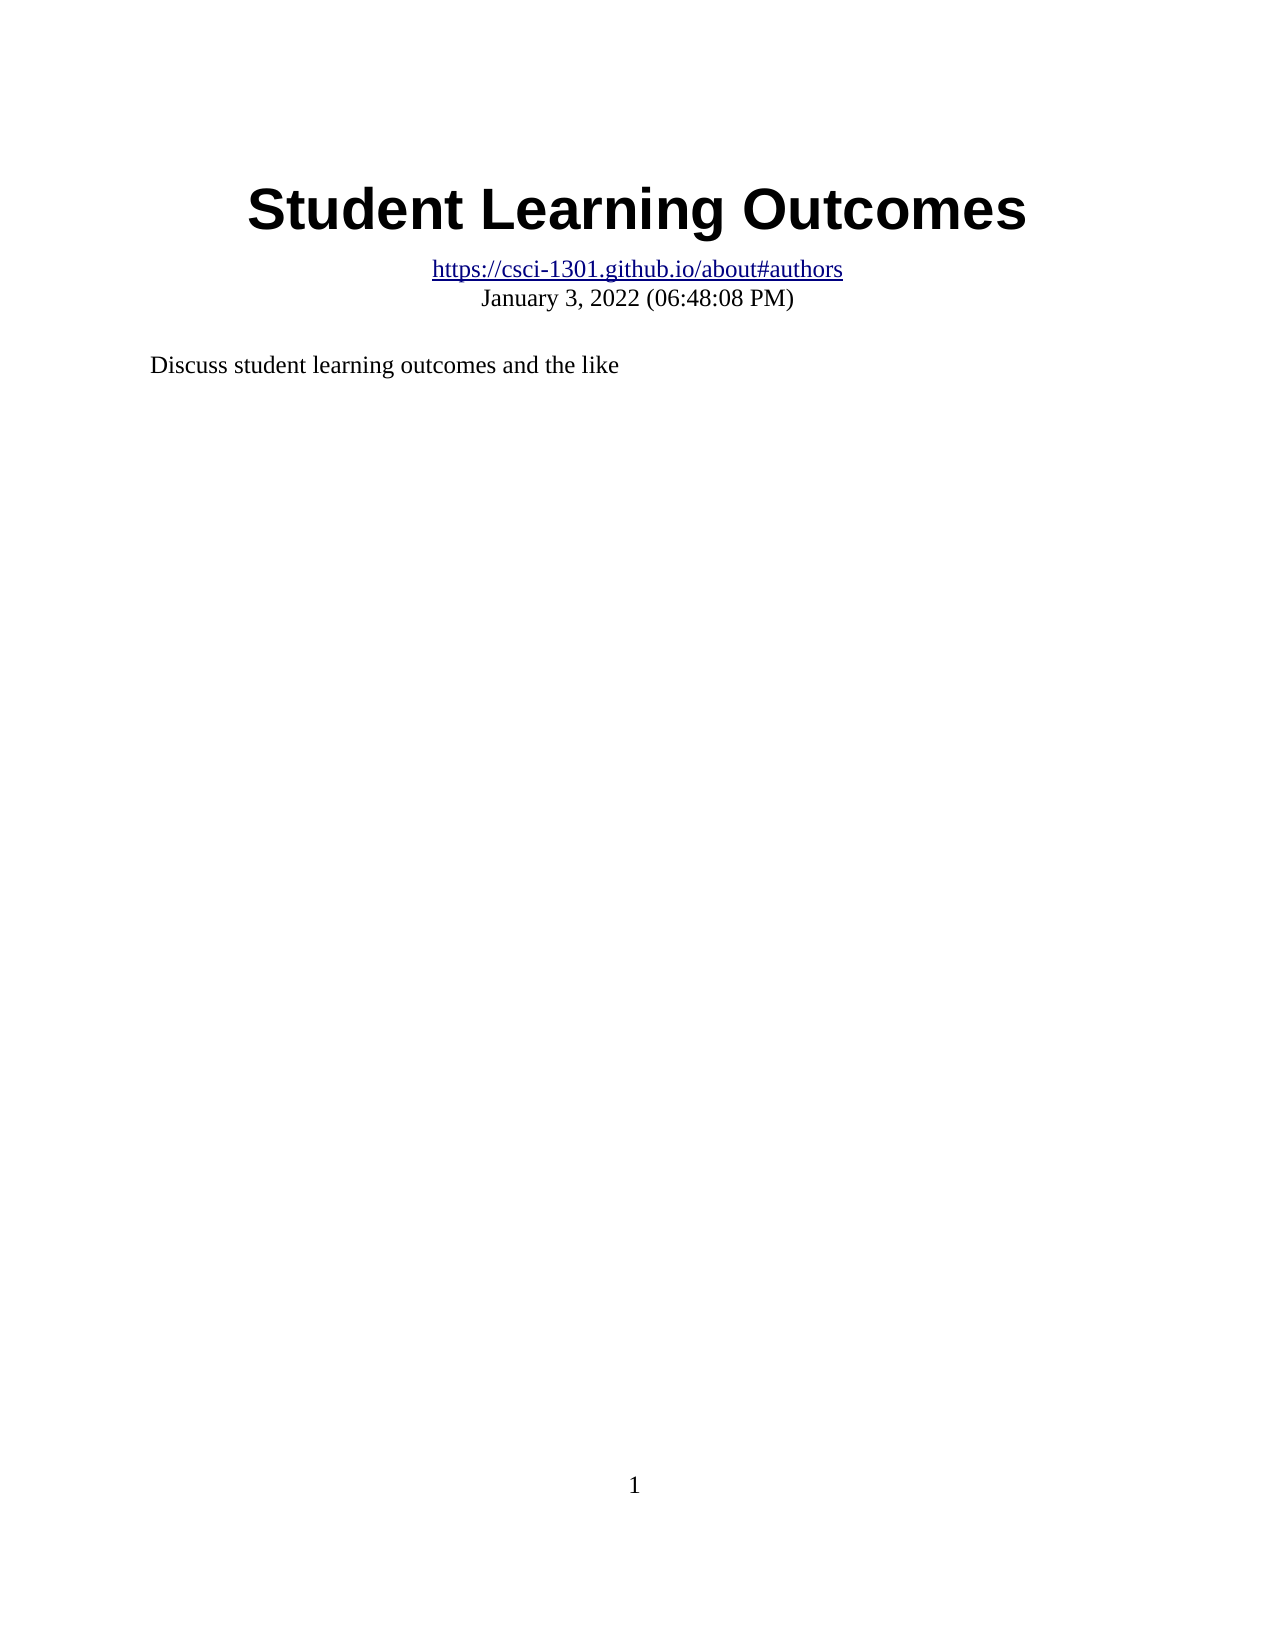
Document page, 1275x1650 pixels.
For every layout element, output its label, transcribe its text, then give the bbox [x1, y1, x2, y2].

text Discuss student learning outcomes and the like [150, 350, 1125, 378]
text https://csci-1301.github.io/about#authors [150, 254, 1125, 283]
text January 3, 2022 (06:48:08 PM) [150, 283, 1125, 312]
title Student Learning Outcomes [150, 175, 1125, 242]
